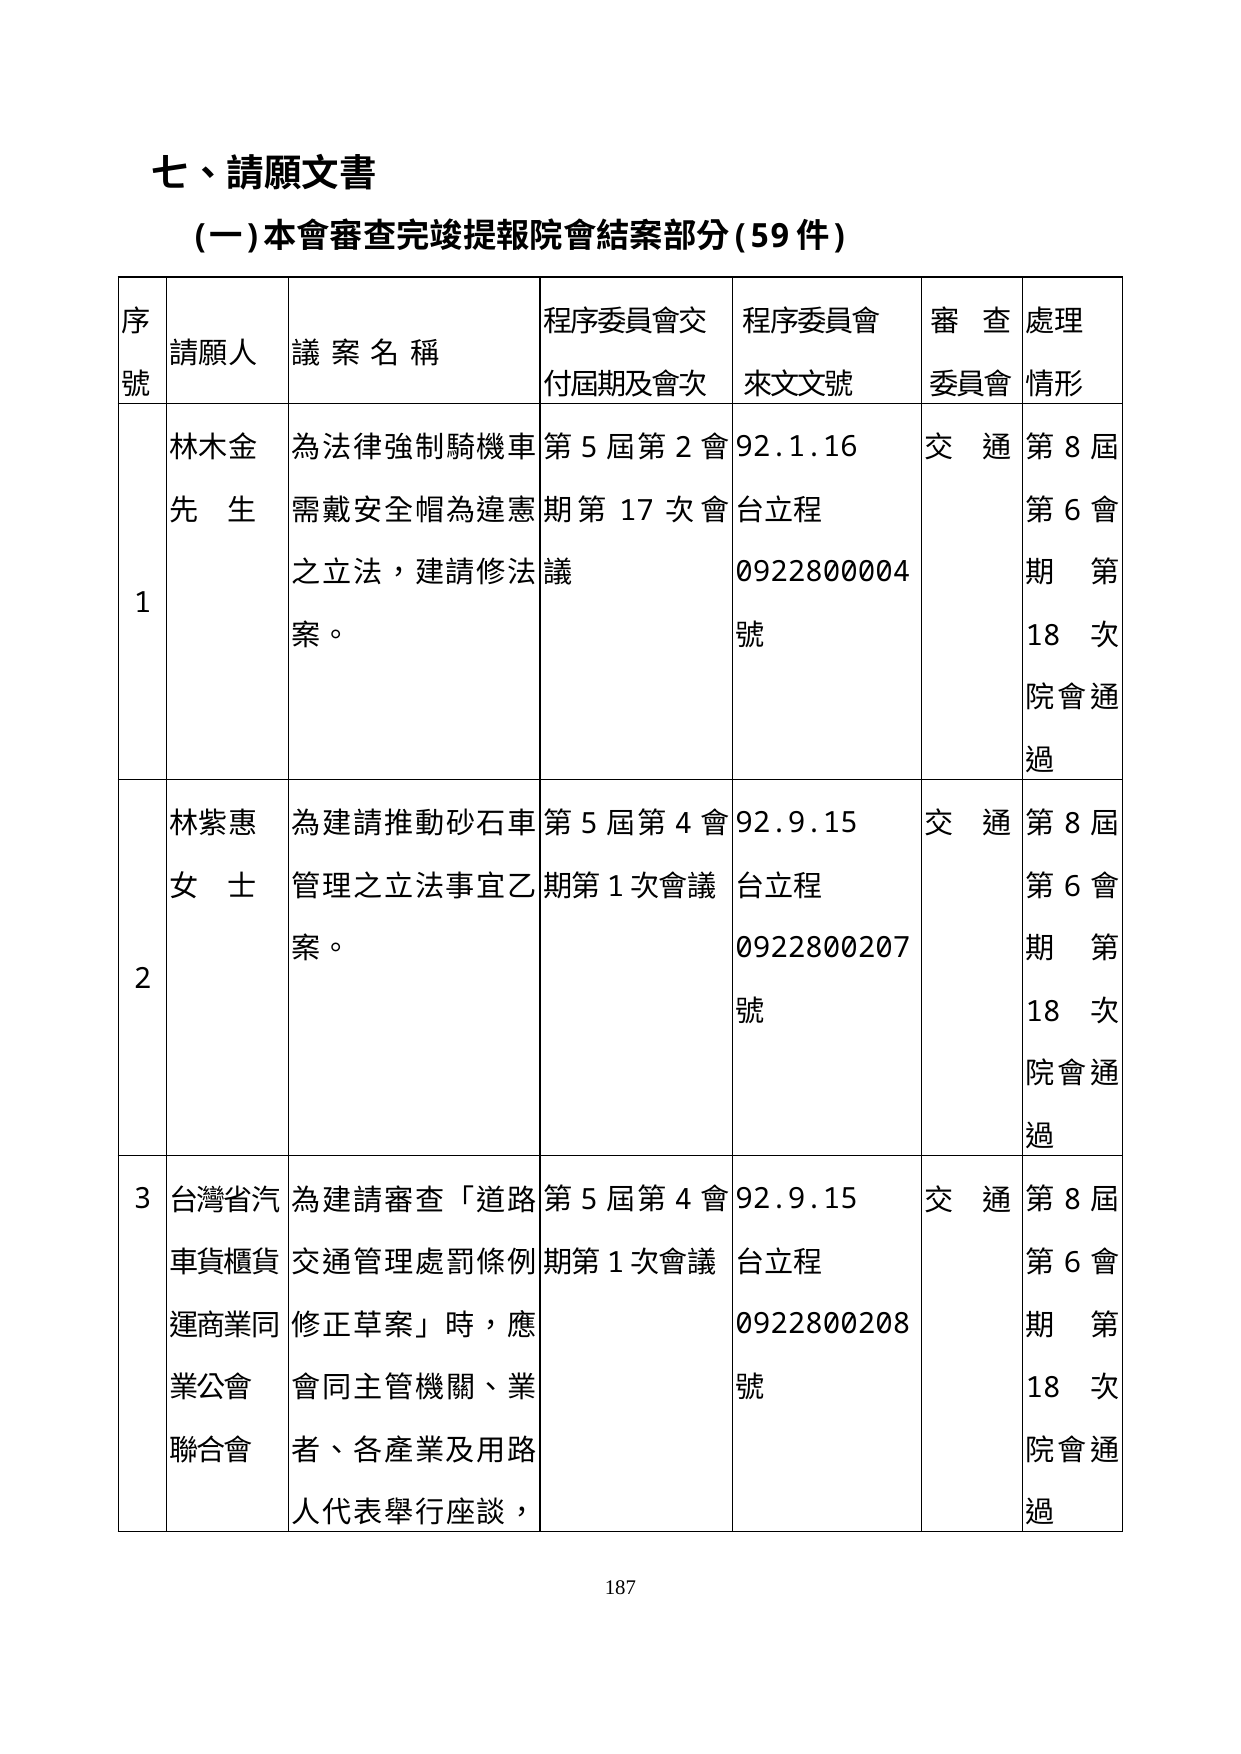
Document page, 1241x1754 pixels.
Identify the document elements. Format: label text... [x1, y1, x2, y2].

table_cell 為建請審查「道路交通管理處罰條例修正草案」時，應會同主管機關、業者、各產業及用路人代表舉行座談， [289, 1156, 539, 1531]
table_cell 第8屆第6會期第18次院會通過 [1023, 780, 1122, 1154]
table_cell 第5屆第4會期第1次會議 [541, 780, 732, 1154]
text (一)本會審查完竣提報院會結案部分(59件) [118, 209, 1122, 258]
table_header 審 查 委員會 [922, 278, 1022, 402]
table_cell 交 通 [922, 1156, 1022, 1531]
table_cell 2 [119, 780, 166, 1154]
table_cell 交 通 [922, 404, 1022, 778]
table_header 程序委員會 來文文號 [733, 278, 921, 402]
table_header 處理 情形 [1023, 278, 1122, 402]
table_cell 第8屆第6會期第18次院會通過 [1023, 1156, 1122, 1531]
table_cell 92.9.15 台立程 0922800207號 [733, 780, 921, 1154]
table_cell 第8屆第6會期第18次院會通過 [1023, 404, 1122, 778]
table_cell 3 [119, 1156, 166, 1531]
table_header 議案名稱 [289, 278, 539, 402]
table_cell 92.9.15 台立程 0922800208號 [733, 1156, 921, 1531]
table_cell 林紫惠 女士 [167, 780, 288, 1154]
text 七、請願文書 [118, 128, 1122, 190]
table_cell 為法律強制騎機車需戴安全帽為違憲之立法，建請修法案。 [289, 404, 539, 778]
table_cell 第5屆第2會期第17次會議 [541, 404, 732, 778]
table_header 序號 [119, 278, 166, 402]
table_cell 1 [119, 404, 166, 778]
table_cell 台灣省汽車貨櫃貨運商業同業公會 聯合會 [167, 1156, 288, 1531]
table_cell 92.1.16 台立程 0922800004號 [733, 404, 921, 778]
table_header 程序委員會交付屆期及會次 [541, 278, 732, 402]
table_cell 林木金 先生 [167, 404, 288, 778]
table_header 請願人 [167, 278, 288, 402]
table_cell 第5屆第4會期第1次會議 [541, 1156, 732, 1531]
table_cell 為建請推動砂石車管理之立法事宜乙案。 [289, 780, 539, 1154]
table_cell 交 通 [922, 780, 1022, 1154]
